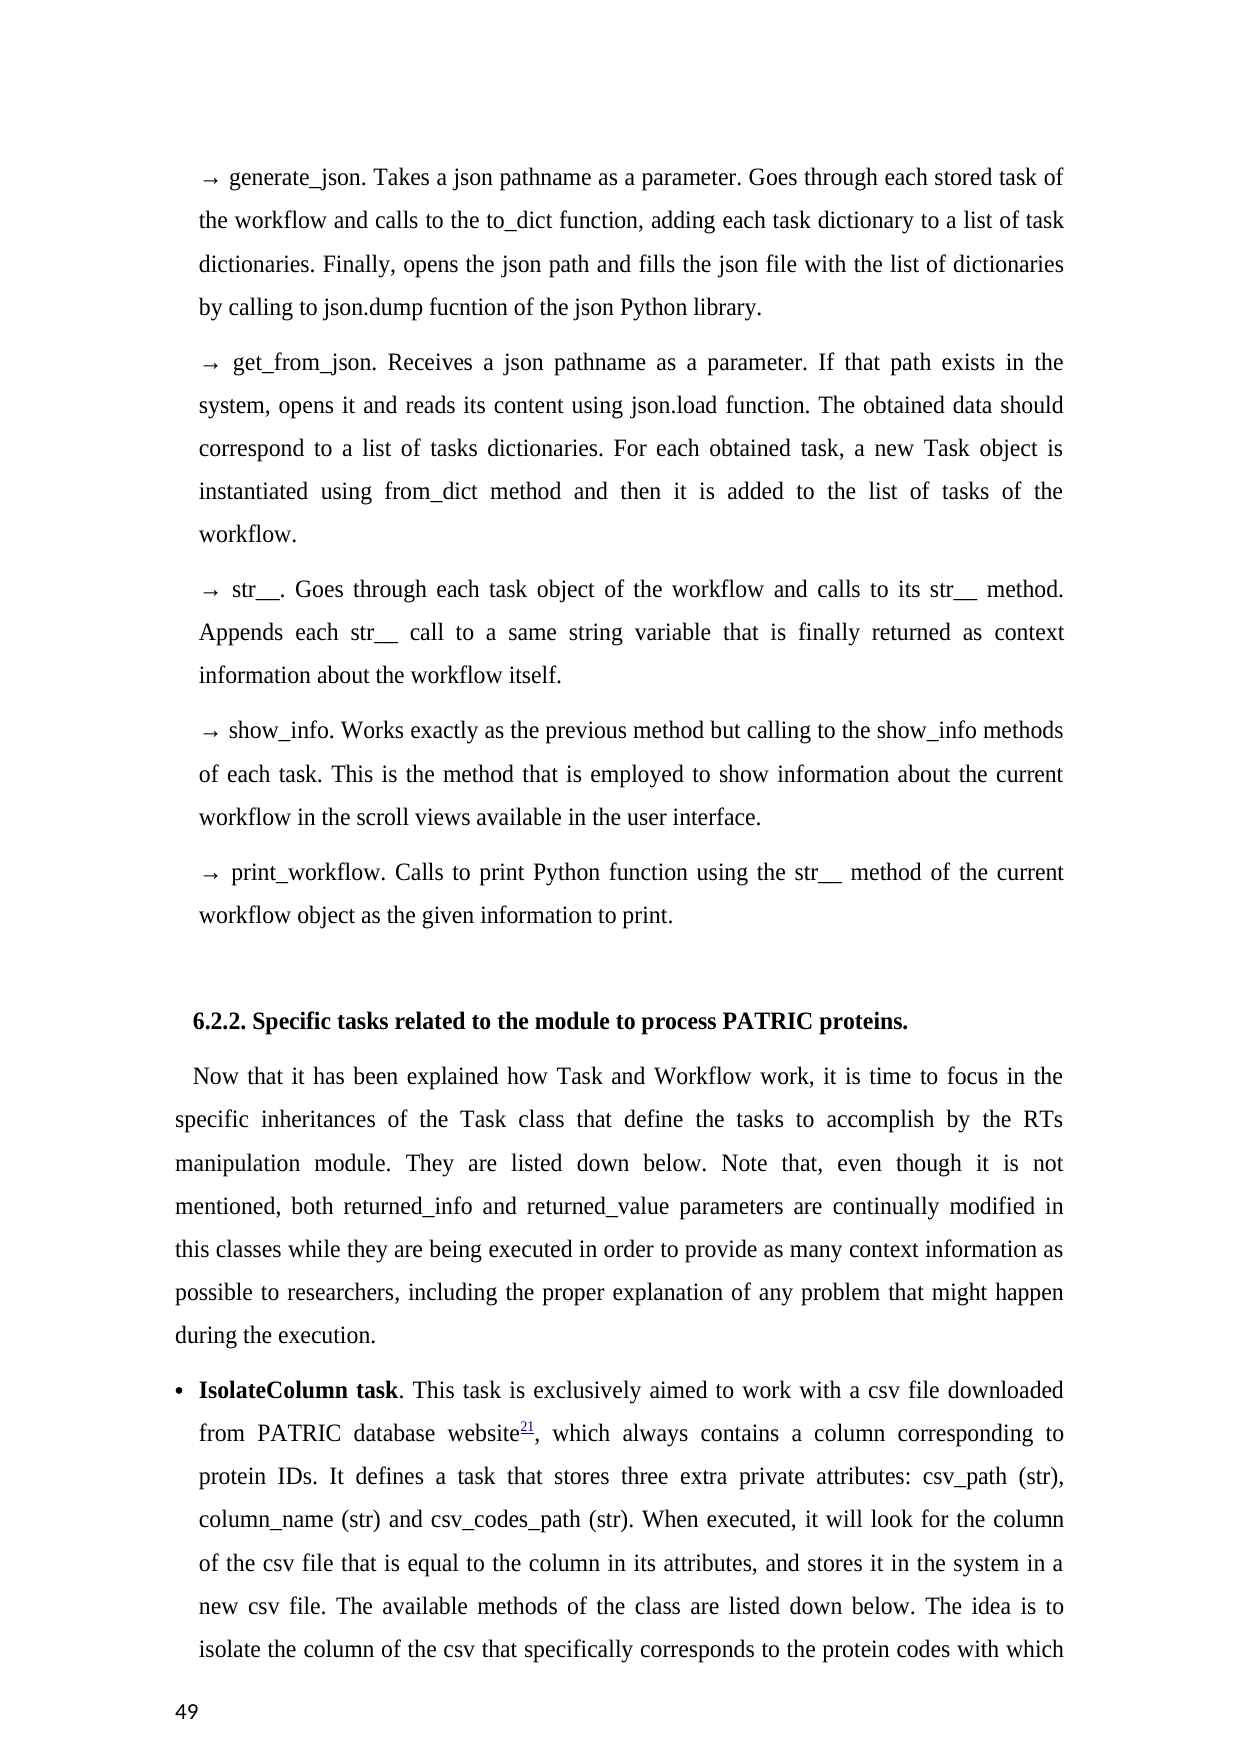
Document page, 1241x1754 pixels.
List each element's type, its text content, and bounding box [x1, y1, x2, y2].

list → get_from_json. Receives a json pathname as a parameter. If that path exists in the system, opens it and reads its content using json.load function. The obtained data should correspond to a list of tasks dictionaries. For each obtained task, a new Task object is instantiated using from_dict method and then it is added to the list of tasks of the workflow. [175, 347, 1065, 548]
text Now that it has been explained how Task and Workflow work, it is time to focus in the specific inheritances of the Task class that define the tasks to accomplish by the RTs manipulation module. They are listed down below. Note that, even though it is not mentioned, both returned_info and returned_value parameters are continually modified in this classes while they are being executed in order to provide as many context information as possible to researchers, including the proper explanation of any problem that might happen during the execution. [175, 1061, 1065, 1349]
list IsolateColumn task. This task is exclusively aimed to work with a csv file downloaded from PATRIC database website21, which always contains a column corresponding to protein IDs. It defines a task that stores three extra private attributes: csv_path (str), column_name (str) and csv_codes_path (str). When executed, it will look for the column of the csv file that is equal to the column in its attributes, and stores it in the system in a new csv file. The available methods of the class are listed down below. The idea is to isolate the column of the csv that specifically corresponds to the protein codes with which [175, 1375, 1065, 1663]
list → print_workflow. Calls to print Python function using the str__ method of the current workflow object as the given information to print. [175, 857, 1065, 929]
list → str__. Goes through each task object of the workflow and calls to its str__ method. Appends each str__ call to a same string variable that is finally returned as context information about the workflow itself. [175, 574, 1065, 689]
text 6.2.2. Specific tasks related to the module to process PATRIC proteins. [175, 1006, 1065, 1035]
list → show_info. Works exactly as the previous method but calling to the show_info methods of each task. This is the method that is employed to show information about the current workflow in the scroll views available in the user interface. [175, 716, 1065, 831]
list → generate_json. Takes a json pathname as a parameter. Goes through each stored task of the workflow and calls to the to_dict function, adding each task dictionary to a list of task dictionaries. Finally, opens the json path and fills the json file with the list of dictionaries by calling to json.dump fucntion of the json Python library. [175, 162, 1065, 321]
